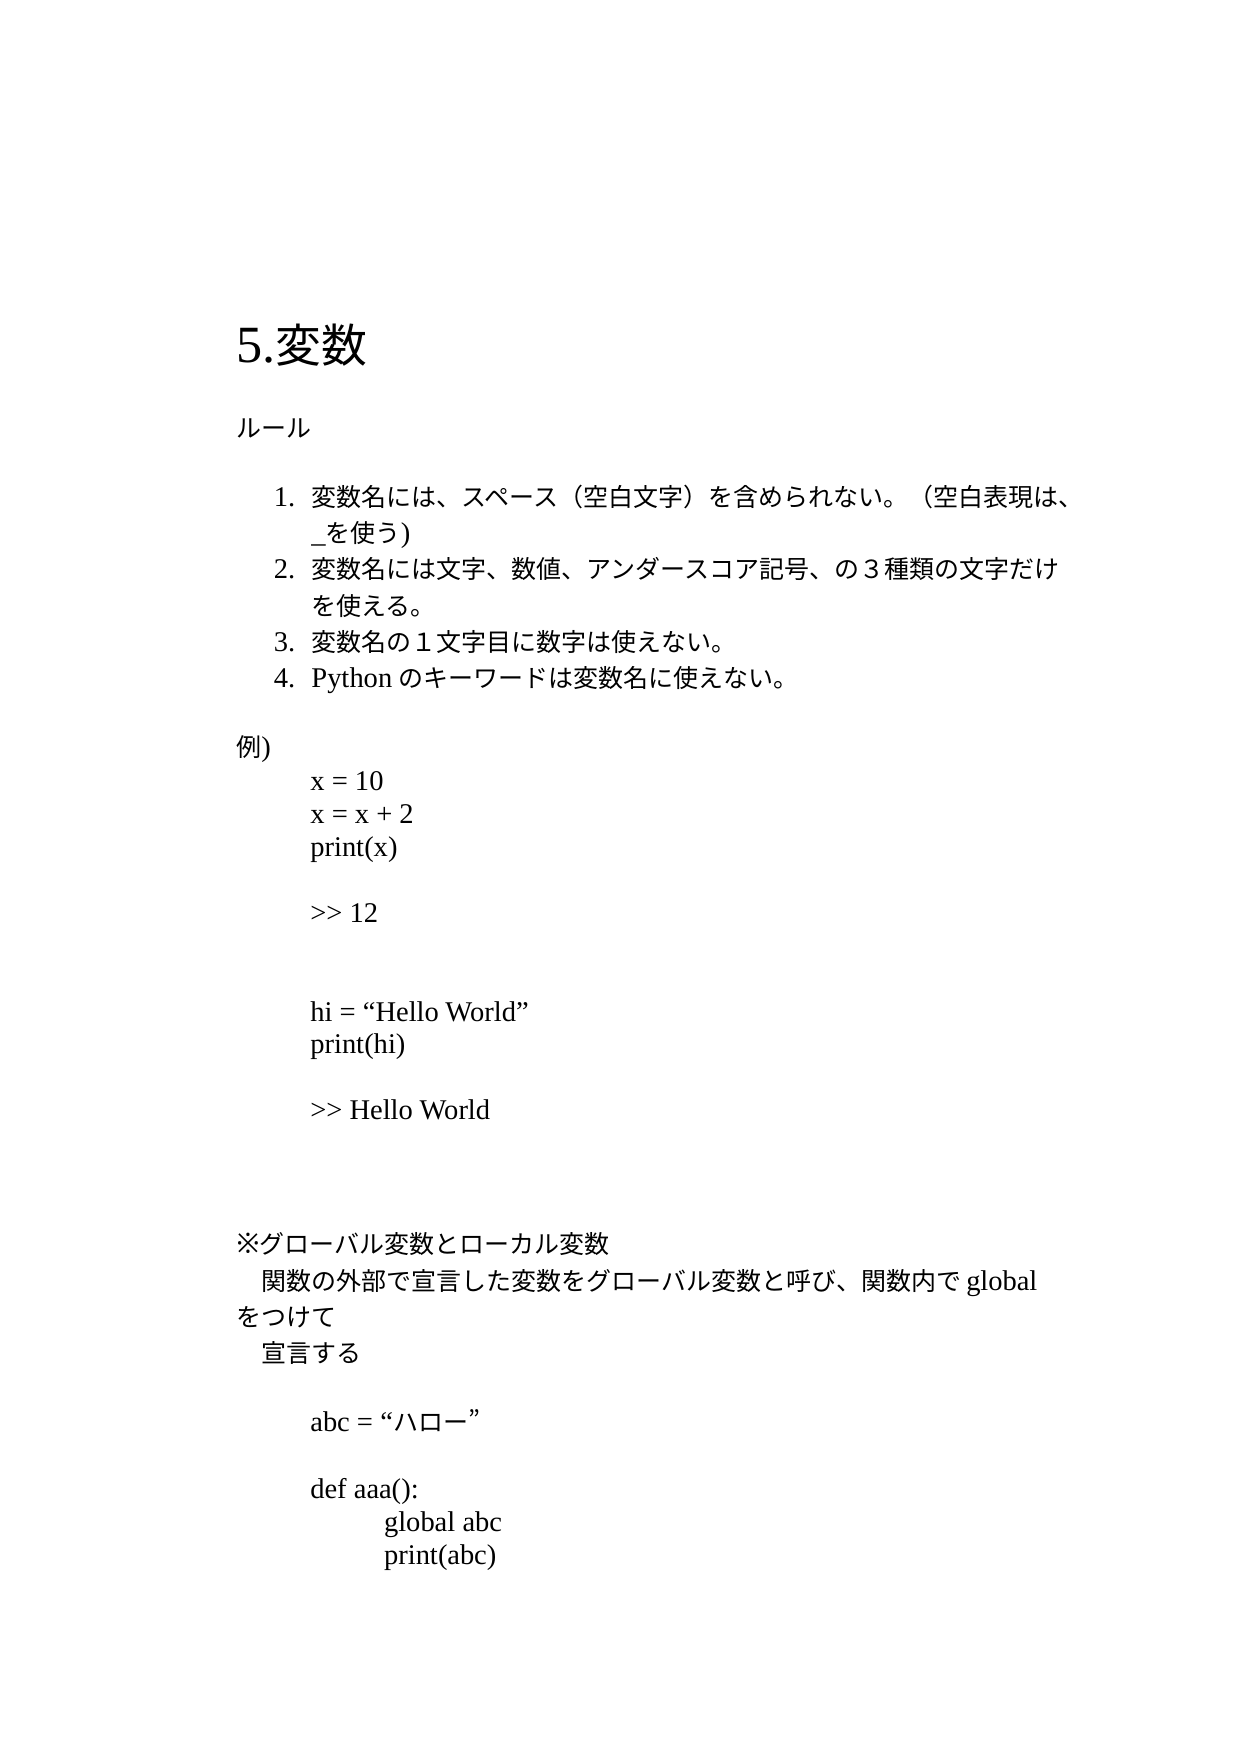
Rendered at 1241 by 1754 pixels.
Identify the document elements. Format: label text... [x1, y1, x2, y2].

list 変数名の１文字目に数字は使えない。 [274, 622, 1063, 658]
text 関数の外部で宣言した変数をグローバル変数と呼び、関数内でglobalをつけて [236, 1261, 1063, 1333]
text 例) [236, 728, 1063, 764]
text >> Hello World [236, 1093, 1063, 1126]
text 5.変数 [236, 309, 1063, 375]
text print(hi) [236, 1027, 1063, 1060]
text print(x) [236, 830, 1063, 863]
list 変数名には、スペース（空白文字）を含められない。（空白表現は、_を使う) [274, 477, 1063, 550]
text >> 12 [236, 896, 1063, 928]
text x = 10 [236, 764, 1063, 797]
text 宣言する [236, 1333, 1063, 1370]
text hi = “Hello World” [236, 994, 1063, 1027]
list 変数名には文字、数値、アンダースコア記号、の３種類の文字だけを使える。 [274, 550, 1063, 622]
text def aaa(): [236, 1472, 1063, 1505]
text ルール [236, 408, 1063, 444]
text x = x + 2 [236, 797, 1063, 830]
text ※グローバル変数とローカル変数 [236, 1225, 1063, 1261]
text global abc [236, 1505, 1063, 1538]
text print(abc) [236, 1538, 1063, 1571]
text abc = “ハロー” [236, 1403, 1063, 1439]
list Pythonのキーワードは変数名に使えない。 [274, 658, 1063, 695]
